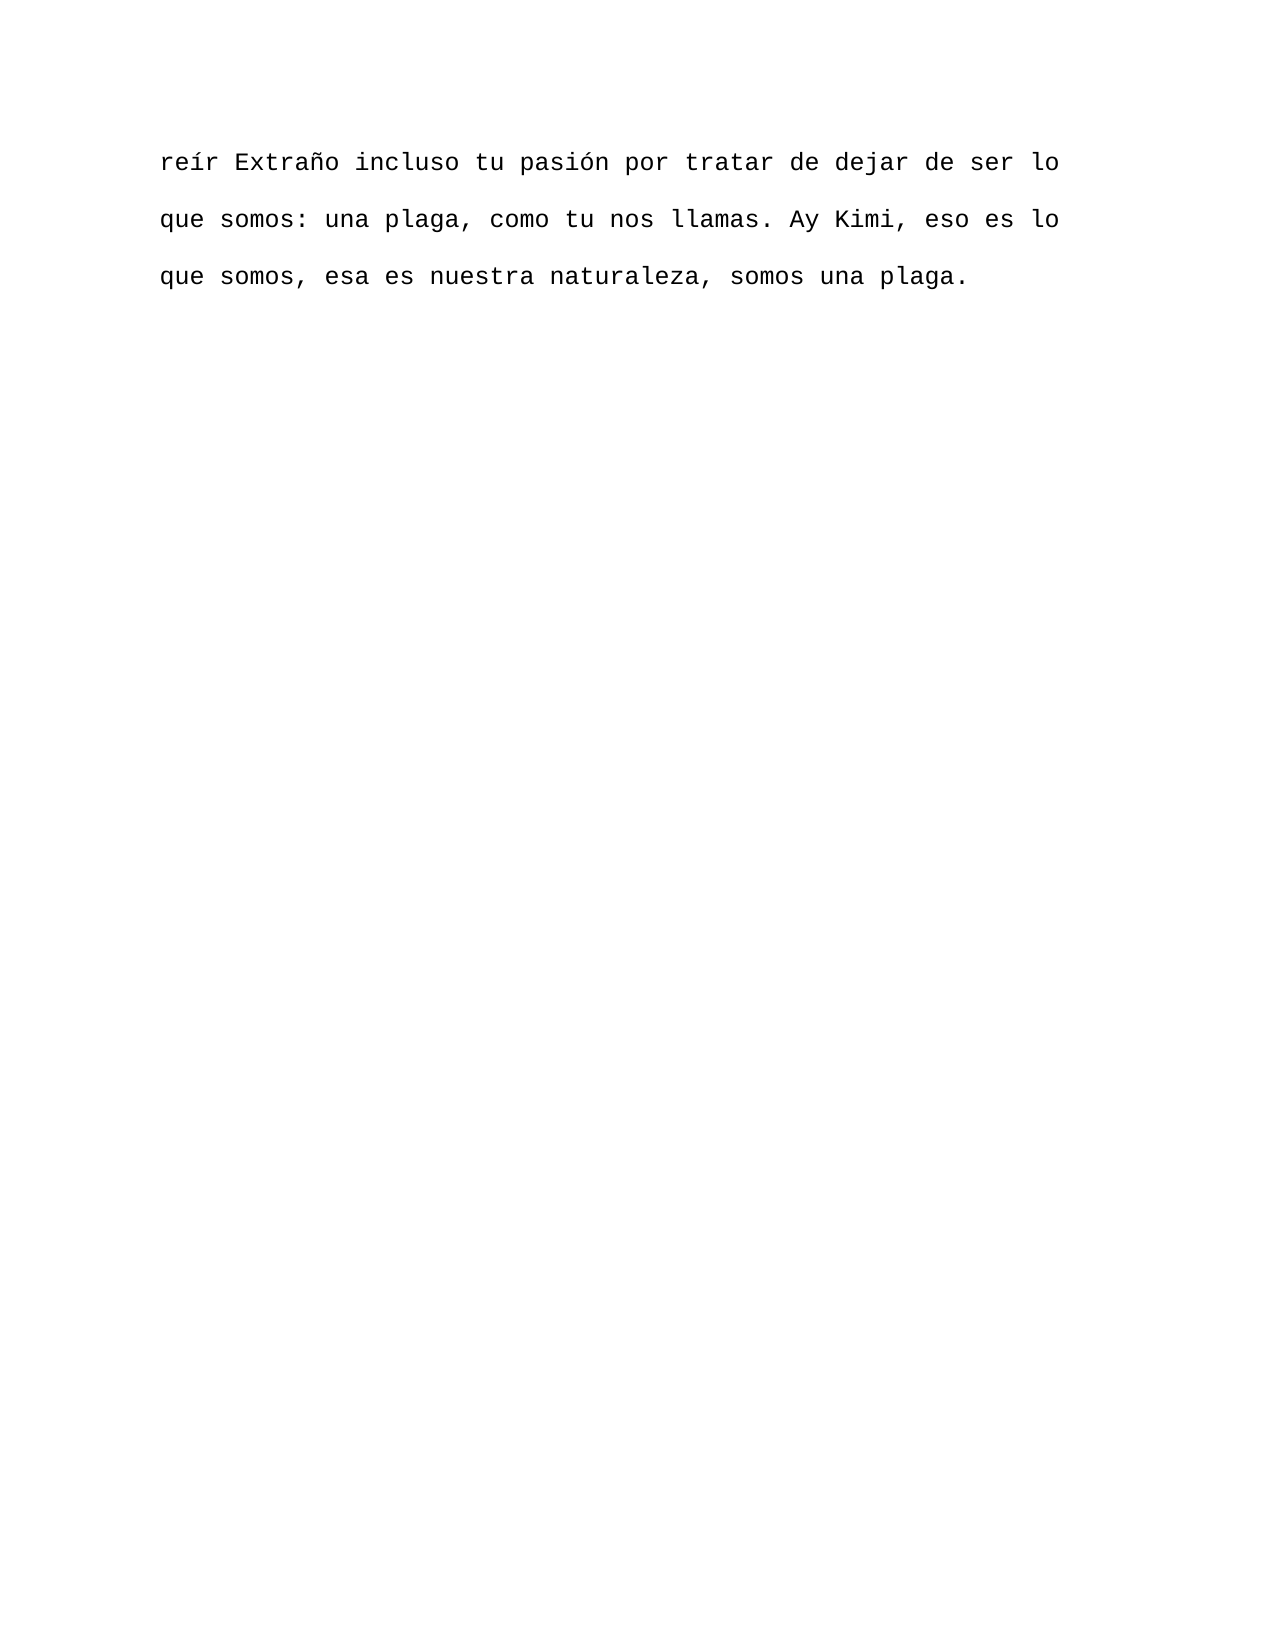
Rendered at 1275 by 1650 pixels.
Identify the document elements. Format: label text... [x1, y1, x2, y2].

text reír Extraño incluso tu pasión por tratar de dejar de ser lo que somos: una plaga, como tu nos llamas. Ay Kimi, eso es lo que somos, esa es nuestra naturaleza, somos una plaga. [159, 150, 1116, 292]
